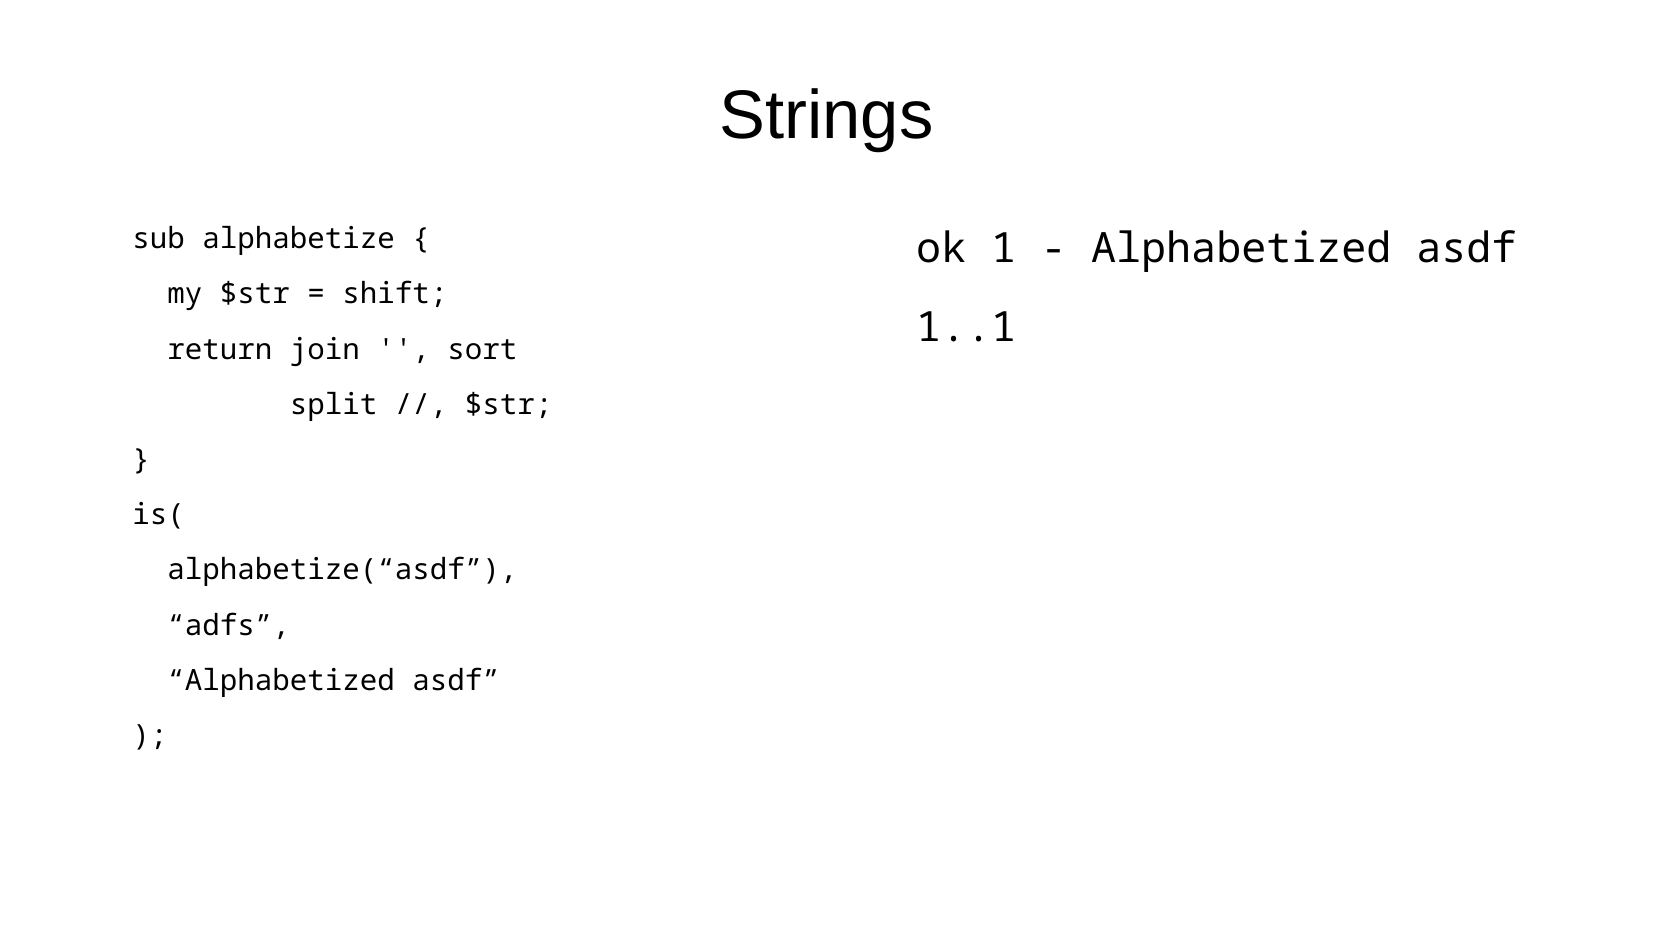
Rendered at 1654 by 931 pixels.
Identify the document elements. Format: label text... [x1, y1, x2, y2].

list ok 1 - Alphabetized asdf 1..1 [845, 217, 1572, 758]
title Strings [82, 37, 1571, 193]
list sub alphabetize { my $str = shift; return join '', sort split //, $str; } is( alphabetize(“asdf”), “adfs”, “Alphabetized asdf” ); [82, 217, 809, 758]
